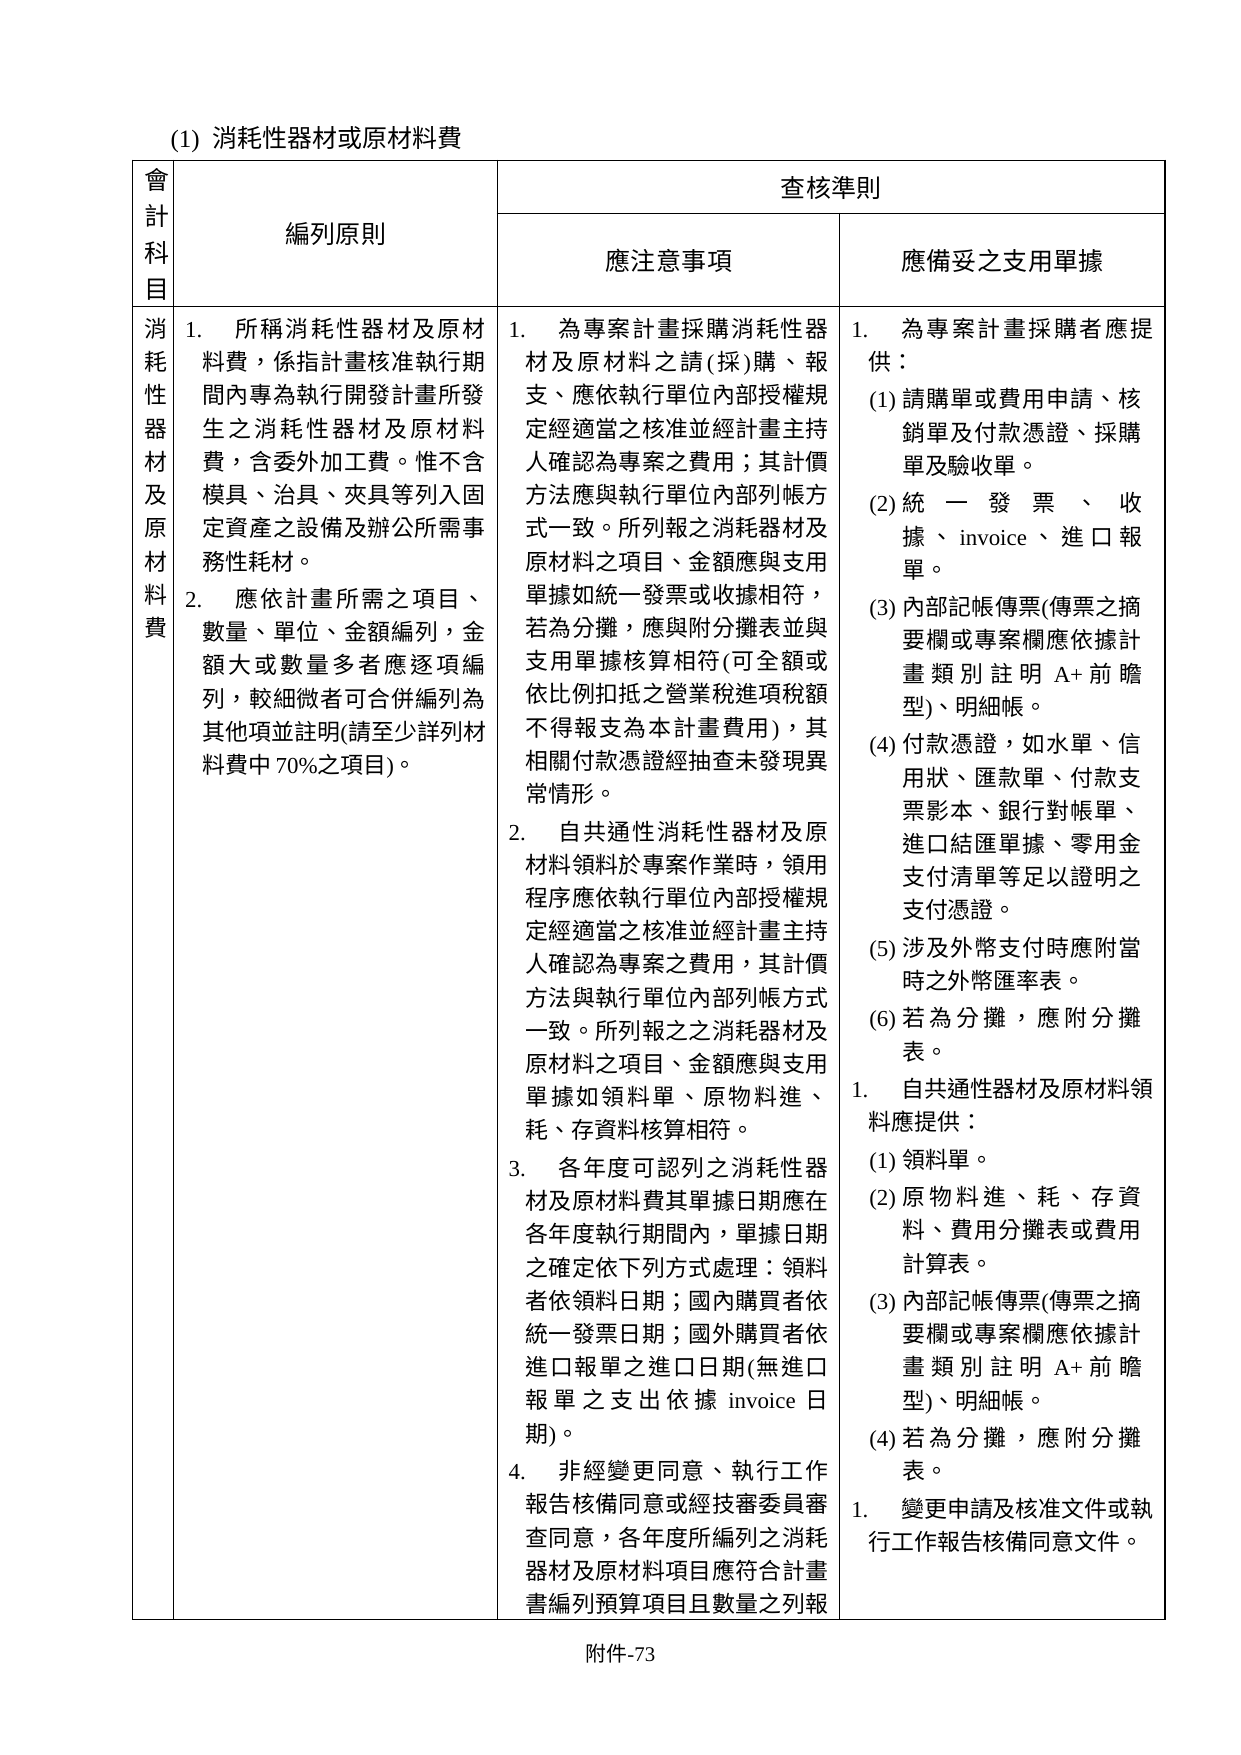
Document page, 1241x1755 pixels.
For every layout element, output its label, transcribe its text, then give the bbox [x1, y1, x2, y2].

table_cell 消耗性器材及原材料費 [133, 307, 173, 1619]
table_cell 所稱消耗性器材及原材料費，係指計畫核准執行期間內專為執行開發計畫所發生之消耗性器材及原材料費，含委外加工費。惟不含模具、治具、夾具等列入固定資產之設備及辦公所需事務性耗材。 應依計畫所需之項目、數量、單位、金額編列，金額大或數量多者應逐項編列，較細微者可合併編列為其他項並註明(請至少詳列材料費中70%之項目)。 [174, 307, 497, 1619]
table_header 編列原則 [174, 161, 497, 306]
table_cell 應注意事項 [498, 214, 839, 306]
table_header 查核準則 [498, 161, 1164, 213]
table_cell 為專案計畫採購消耗性器材及原材料之請(採)購、報支、應依執行單位內部授權規定經適當之核准並經計畫主持人確認為專案之費用；其計價方法應與執行單位內部列帳方式一致。所列報之消耗器材及原材料之項目、金額應與支用單據如統一發票或收據相符，若為分攤，應與附分攤表並與支用單據核算相符(可全額或依比例扣抵之營業稅進項稅額不得報支為本計畫費用)，其相關付款憑證經抽查未發現異常情形。 自共通性消耗性器材及原材料領料於專案作業時，領用程序應依執行單位內部授權規定經適當之核准並經計畫主持人確認為專案之費用，其計價方法與執行單位內部列帳方式一致。所列報之之消耗器材及原材料之項目、金額應與支用單據如領料單、原物料進、耗、存資料核算相符。 各年度可認列之消耗性器材及原材料費其單據日期應在各年度執行期間內，單據日期之確定依下列方式處理：領料者依領料日期；國內購買者依統一發票日期；國外購買者依進口報單之進口日期(無進口報單之支出依據invoice日期)。 非經變更同意、執行工作報告核備同意或經技審委員審查同意，各年度所編列之消耗器材及原材料項目應符合計畫書編列預算項目且數量之列報 [498, 307, 839, 1619]
table_header 會計科目 [133, 161, 173, 306]
table_cell 應備妥之支用單據 [840, 214, 1164, 306]
list 消耗性器材或原材料費 [170, 124, 1107, 153]
table_cell 為專案計畫採購者應提供： 請購單或費用申請、核銷單及付款憑證、採購單及驗收單。 統一發票、收據、invoice、進口報單。 內部記帳傳票(傳票之摘要欄或專案欄應依據計畫類別註明A+前瞻型)、明細帳。 付款憑證，如水單、信用狀、匯款單、付款支票影本、銀行對帳單、進口結匯單據、零用金支付清單等足以證明之支付憑證。 涉及外幣支付時應附當時之外幣匯率表。 若為分攤，應附分攤表。 自共通性器材及原材料領料應提供： 領料單。 原物料進、耗、存資料、費用分攤表或費用計算表。 內部記帳傳票(傳票之摘要欄或專案欄應依據計畫類別註明A+前瞻型)、明細帳。 若為分攤，應附分攤表。 變更申請及核准文件或執行工作報告核備同意文件。 [840, 307, 1164, 1619]
